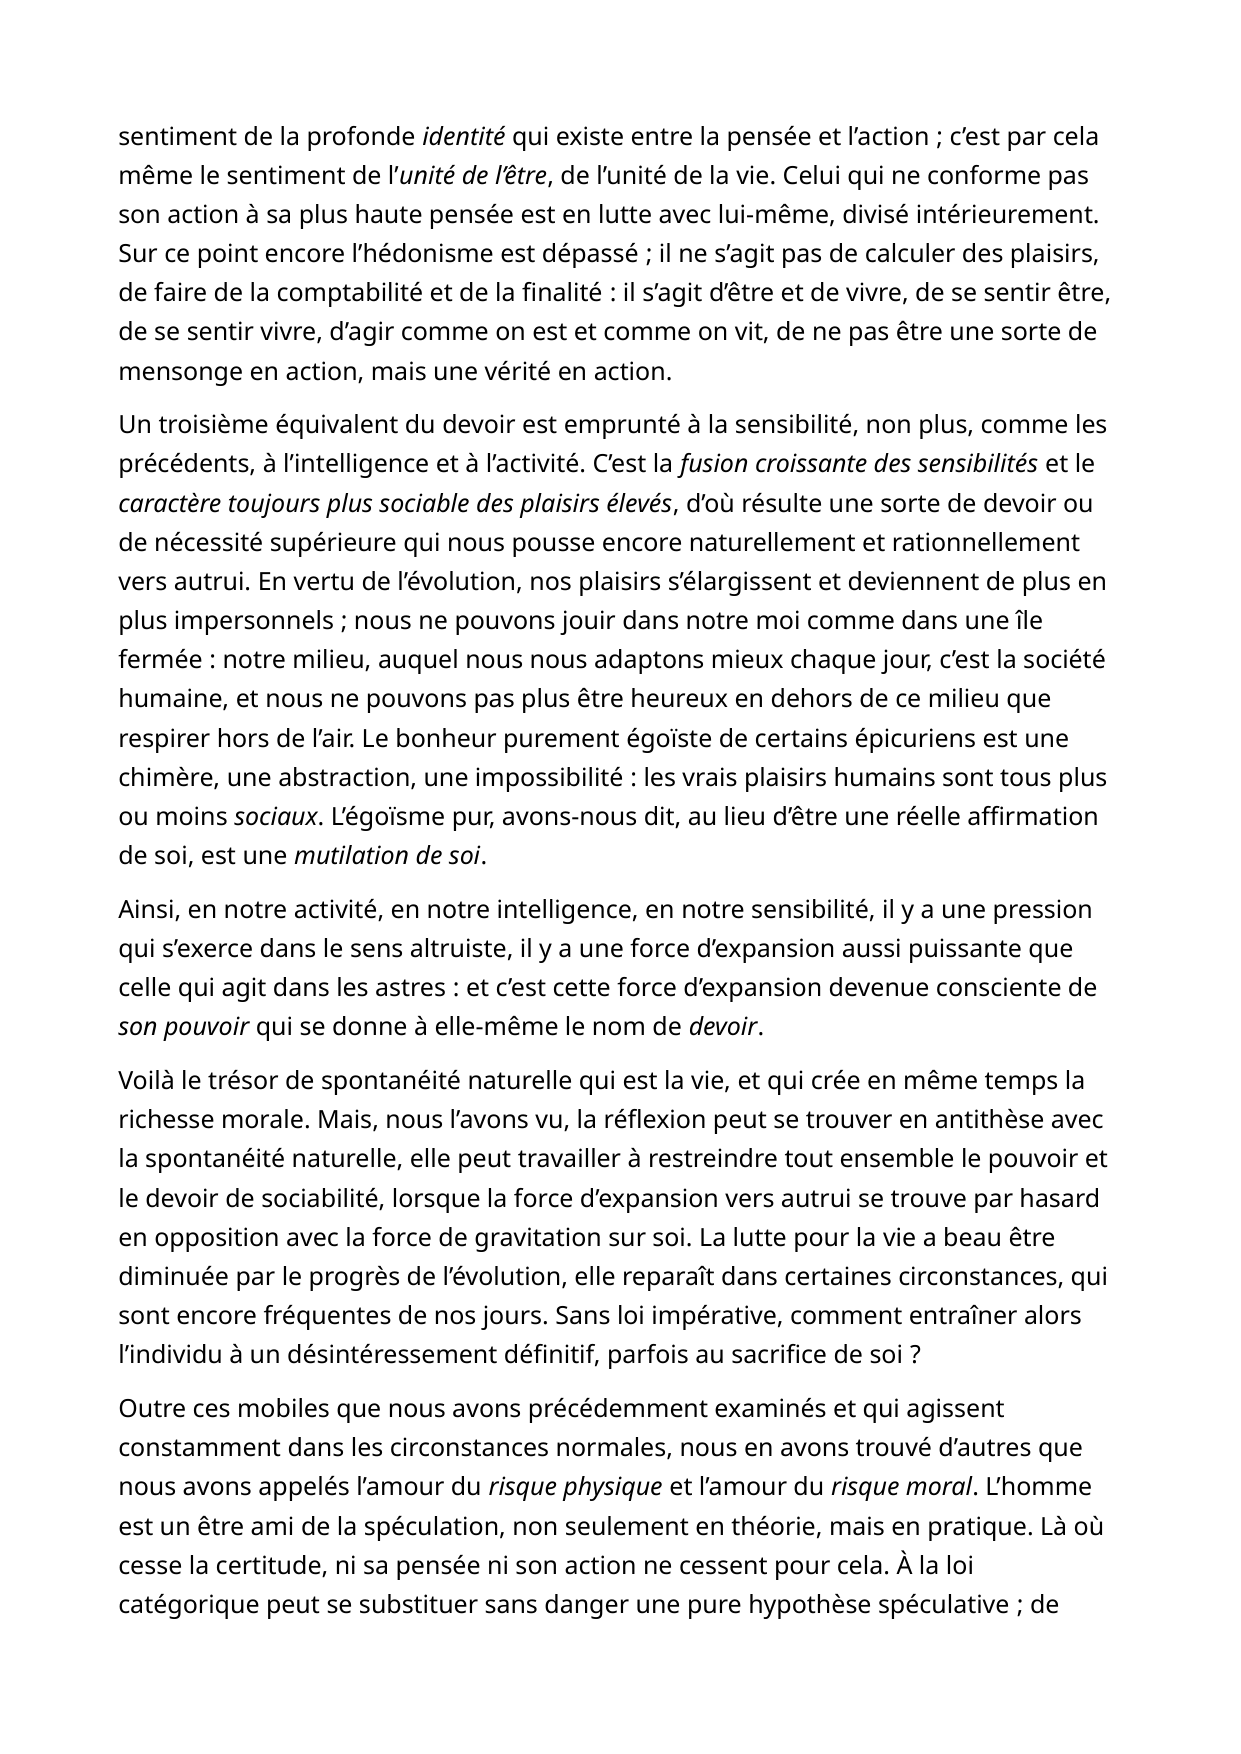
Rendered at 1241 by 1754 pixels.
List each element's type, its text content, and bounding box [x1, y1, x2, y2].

text Outre ces mobiles que nous avons précédemment examinés et qui agissent constamment dans les circonstances normales, nous en avons trouvé d’autres que nous avons appelés l’amour du risque physique et l’amour du risque moral. L’homme est un être ami de la spéculation, non seulement en théorie, mais en pratique. Là où cesse la certitude, ni sa pensée ni son action ne cessent pour cela. À la loi catégorique peut se substituer sans danger une pure hypothèse spéculative ; de [118, 1391, 1122, 1621]
text Voilà le trésor de spontanéité naturelle qui est la vie, et qui crée en même temps la richesse morale. Mais, nous l’avons vu, la réflexion peut se trouver en antithèse avec la spontanéité naturelle, elle peut travailler à restreindre tout ensemble le pouvoir et le devoir de sociabilité, lorsque la force d’expansion vers autrui se trouve par hasard en opposition avec la force de gravitation sur soi. La lutte pour la vie a beau être diminuée par le progrès de l’évolution, elle reparaît dans certaines circonstances, qui sont encore fréquentes de nos jours. Sans loi impérative, comment entraîner alors l’individu à un désintéressement définitif, parfois au sacrifice de soi ? [118, 1063, 1122, 1371]
text sentiment de la profonde identité qui existe entre la pensée et l’action ; c’est par cela même le sentiment de l’unité de l’être, de l’unité de la vie. Celui qui ne conforme pas son action à sa plus haute pensée est en lutte avec lui-même, divisé intérieurement. Sur ce point encore l’hédonisme est dépassé ; il ne s’agit pas de calculer des plaisirs, de faire de la comptabilité et de la finalité : il s’agit d’être et de vivre, de se sentir être, de se sentir vivre, d’agir comme on est et comme on vit, de ne pas être une sorte de mensonge en action, mais une vérité en action. [118, 118, 1122, 387]
text Ainsi, en notre activité, en notre intelligence, en notre sensibilité, il y a une pression qui s’exerce dans le sens altruiste, il y a une force d’expansion aussi puissante que celle qui agit dans les astres : et c’est cette force d’expansion devenue consciente de son pouvoir qui se donne à elle-même le nom de devoir. [118, 891, 1122, 1043]
text Un troisième équivalent du devoir est emprunté à la sensibilité, non plus, comme les précédents, à l’intelligence et à l’activité. C’est la fusion croissante des sensibilités et le caractère toujours plus sociable des plaisirs élevés, d’où résulte une sorte de devoir ou de nécessité supérieure qui nous pousse encore naturellement et rationnellement vers autrui. En vertu de l’évolution, nos plaisirs s’élargissent et deviennent de plus en plus impersonnels ; nous ne pouvons jouir dans notre moi comme dans une île fermée : notre milieu, auquel nous nous adaptons mieux chaque jour, c’est la société humaine, et nous ne pouvons pas plus être heureux en dehors de ce milieu que respirer hors de l’air. Le bonheur purement égoïste de certains épicuriens est une chimère, une abstraction, une impossibilité : les vrais plaisirs humains sont tous plus ou moins sociaux. L’égoïsme pur, avons-nous dit, au lieu d’être une réelle affirmation de soi, est une mutilation de soi. [118, 407, 1122, 872]
